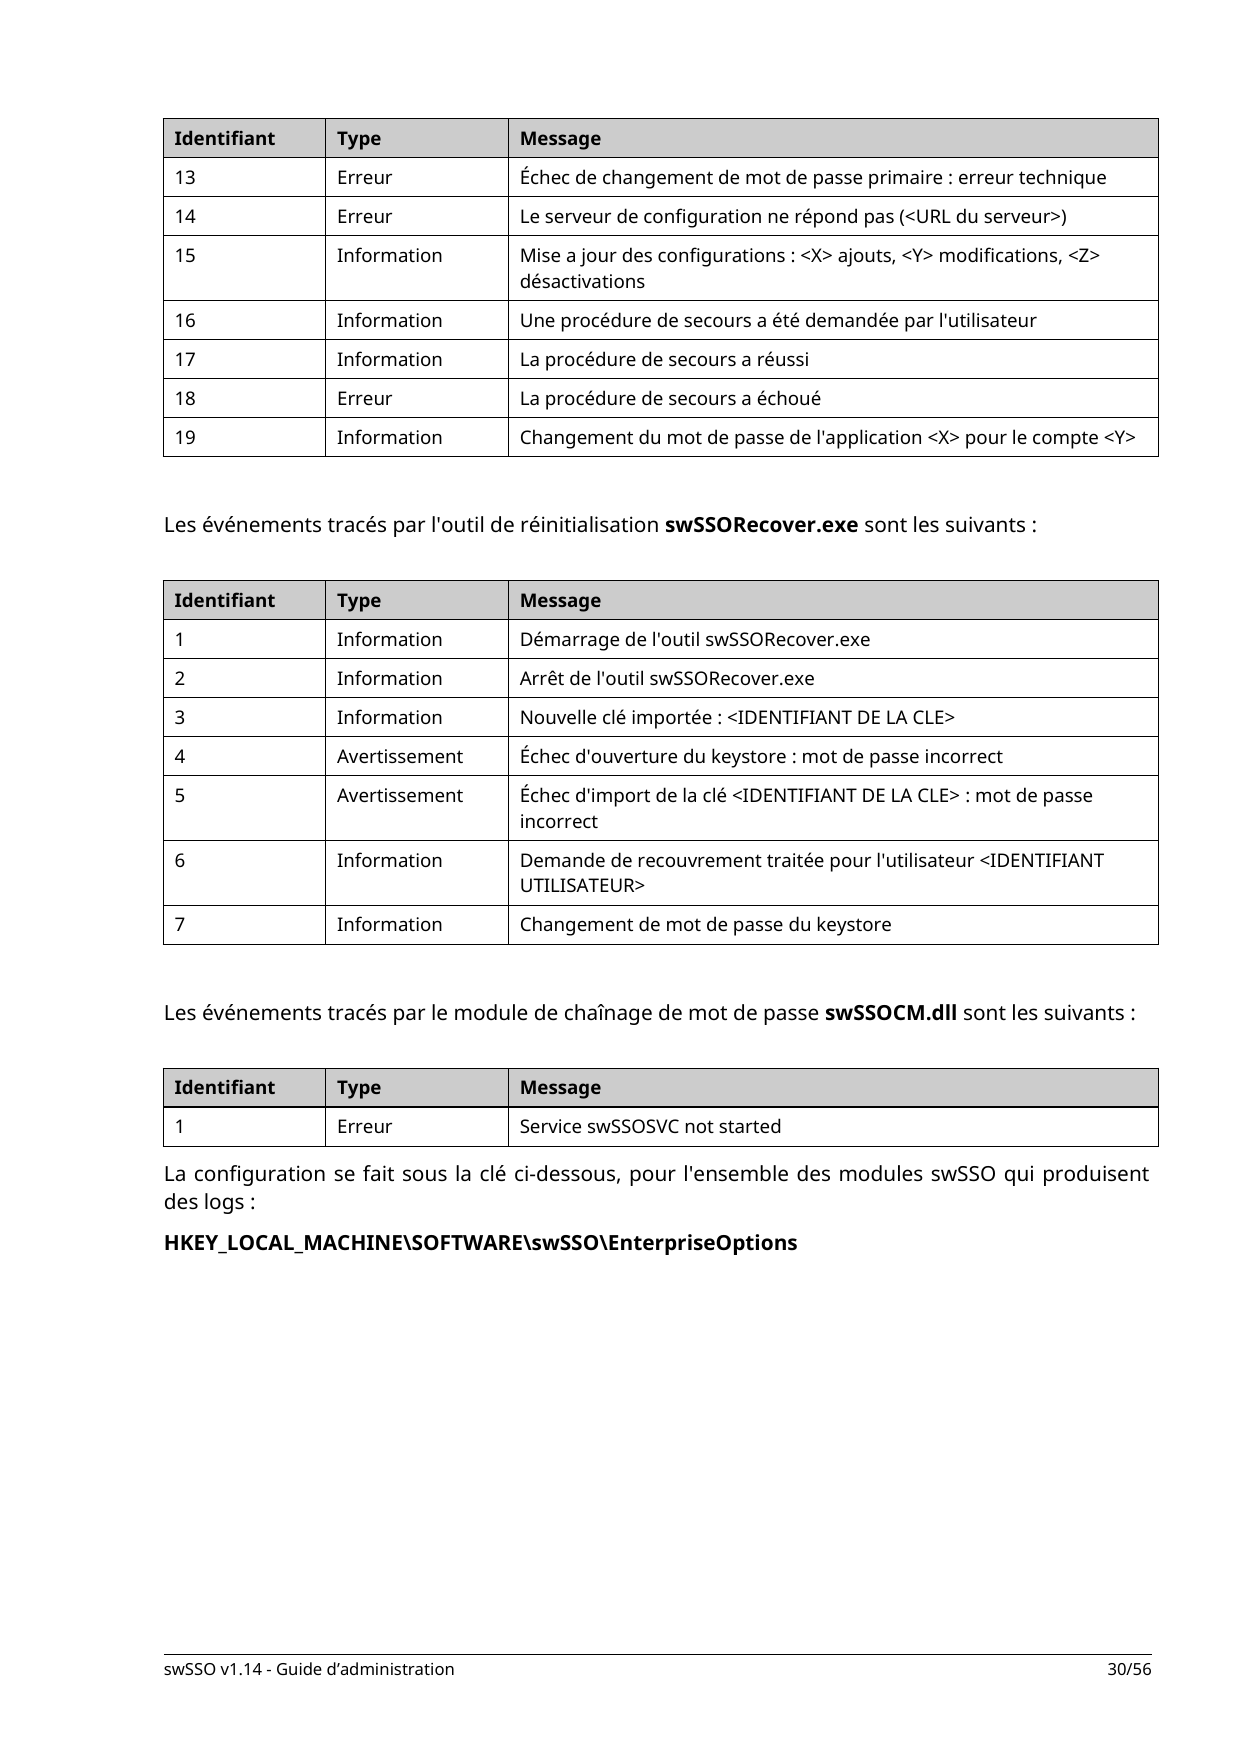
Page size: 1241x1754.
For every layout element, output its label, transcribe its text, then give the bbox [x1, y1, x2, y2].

table_cell 18 [164, 379, 325, 417]
text HKEY_LOCAL_MACHINE\SOFTWARE\swSSO\EnterpriseOptions [164, 1228, 1152, 1257]
table_cell Erreur [326, 158, 508, 196]
table_cell 1 [164, 1108, 325, 1146]
table_cell 5 [164, 776, 325, 840]
table_cell La procédure de secours a réussi [509, 340, 1158, 378]
table_cell Information [326, 340, 508, 378]
table_cell Information [326, 301, 508, 339]
table_cell Nouvelle clé importée : <IDENTIFIANT DE LA CLE> [509, 698, 1158, 736]
table_cell Information [326, 698, 508, 736]
table_cell Échec de changement de mot de passe primaire : erreur technique [509, 158, 1158, 196]
table_cell Une procédure de secours a été demandée par l'utilisateur [509, 301, 1158, 339]
table_cell 13 [164, 158, 325, 196]
table_cell Demande de recouvrement traitée pour l'utilisateur <IDENTIFIANT UTILISATEUR> [509, 841, 1158, 904]
table_header Identifiant [164, 1069, 325, 1106]
table_header Message [509, 581, 1158, 619]
table_cell Information [326, 620, 508, 658]
table_header Message [509, 119, 1158, 157]
table_cell Échec d'ouverture du keystore : mot de passe incorrect [509, 737, 1158, 775]
table_cell Information [326, 841, 508, 904]
table_cell Information [326, 659, 508, 697]
table_cell Avertissement [326, 737, 508, 775]
table_cell La procédure de secours a échoué [509, 379, 1158, 417]
table_cell 6 [164, 841, 325, 904]
table_cell 16 [164, 301, 325, 339]
table_cell 14 [164, 197, 325, 235]
table_cell Erreur [326, 379, 508, 417]
table_header Type [326, 119, 508, 157]
table_cell Échec d'import de la clé <IDENTIFIANT DE LA CLE> : mot de passe incorrect [509, 776, 1158, 840]
table_header Message [509, 1069, 1158, 1106]
table_cell 1 [164, 620, 325, 658]
table_cell 4 [164, 737, 325, 775]
table_cell Information [326, 236, 508, 300]
table_cell 3 [164, 698, 325, 736]
table_cell 15 [164, 236, 325, 300]
table_cell Le serveur de configuration ne répond pas (<URL du serveur>) [509, 197, 1158, 235]
table_cell Démarrage de l'outil swSSORecover.exe [509, 620, 1158, 658]
table_cell Information [326, 418, 508, 456]
text Les événements tracés par le module de chaînage de mot de passe swSSOCM.dll sont les suivants : [164, 998, 1152, 1026]
table_cell Information [326, 906, 508, 943]
table_header Type [326, 1069, 508, 1106]
table_cell 7 [164, 906, 325, 943]
table_cell Erreur [326, 1108, 508, 1146]
table_cell 2 [164, 659, 325, 697]
text Les événements tracés par l'outil de réinitialisation swSSORecover.exe sont les suivants : [164, 511, 1152, 539]
table_cell 19 [164, 418, 325, 456]
table_cell Mise a jour des configurations : <X> ajouts, <Y> modifications, <Z> désactivations [509, 236, 1158, 300]
table_cell Avertissement [326, 776, 508, 840]
table_header Identifiant [164, 581, 325, 619]
table_cell Changement de mot de passe du keystore [509, 906, 1158, 943]
table_header Type [326, 581, 508, 619]
table_cell Changement du mot de passe de l'application <X> pour le compte <Y> [509, 418, 1158, 456]
table_header Identifiant [164, 119, 325, 157]
table_cell Arrêt de l'outil swSSORecover.exe [509, 659, 1158, 697]
table_cell Service swSSOSVC not started [509, 1108, 1158, 1146]
table_cell 17 [164, 340, 325, 378]
table_cell Erreur [326, 197, 508, 235]
text La configuration se fait sous la clé ci-dessous, pour l'ensemble des modules swSSO qui produisent des logs : [164, 1159, 1152, 1216]
